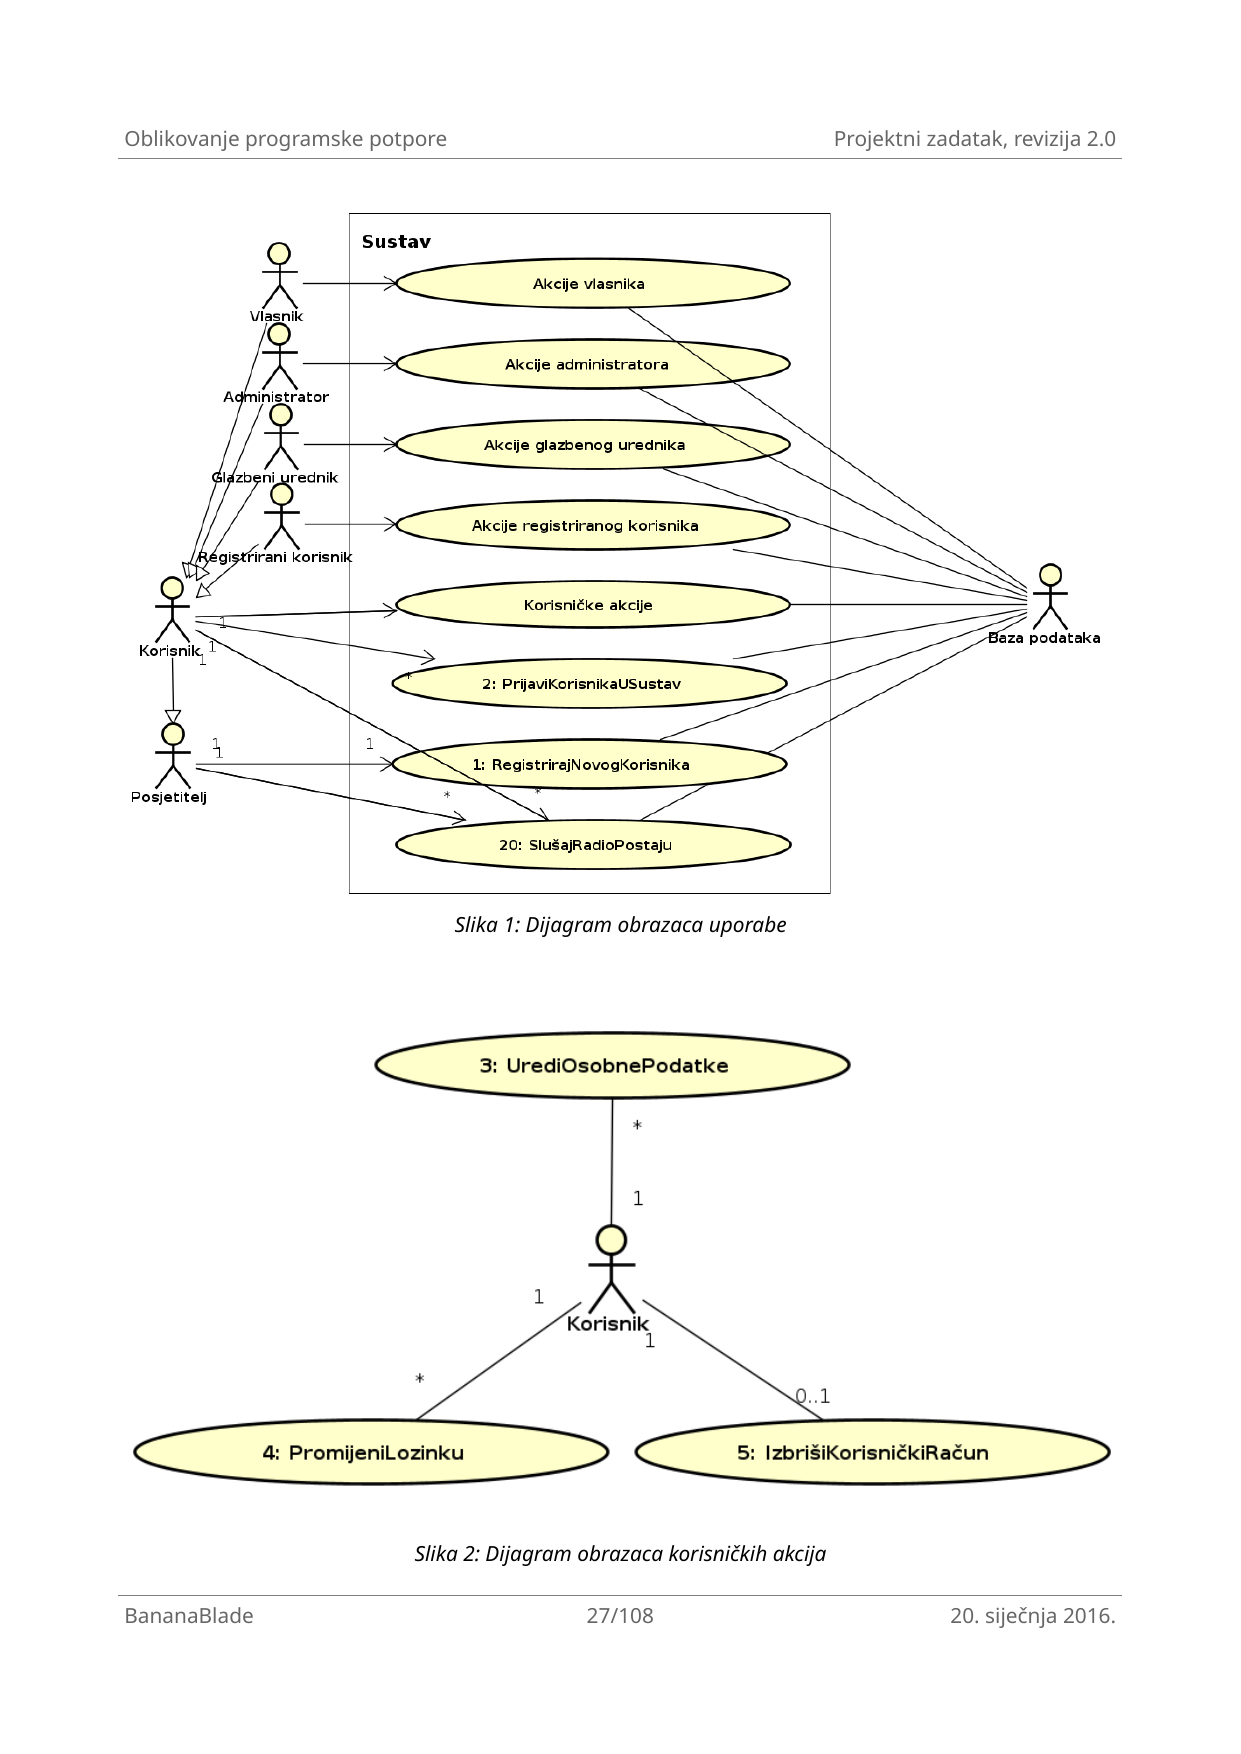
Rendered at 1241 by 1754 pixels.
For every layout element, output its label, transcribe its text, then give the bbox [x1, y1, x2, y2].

text Slika 1: Dijagram obrazaca uporabe [120, 905, 1124, 939]
picture [119, 1018, 1124, 1500]
text Slika 2: Dijagram obrazaca korisničkih akcija [120, 1500, 1124, 1568]
text [120, 1006, 1124, 1018]
picture [119, 202, 1124, 905]
